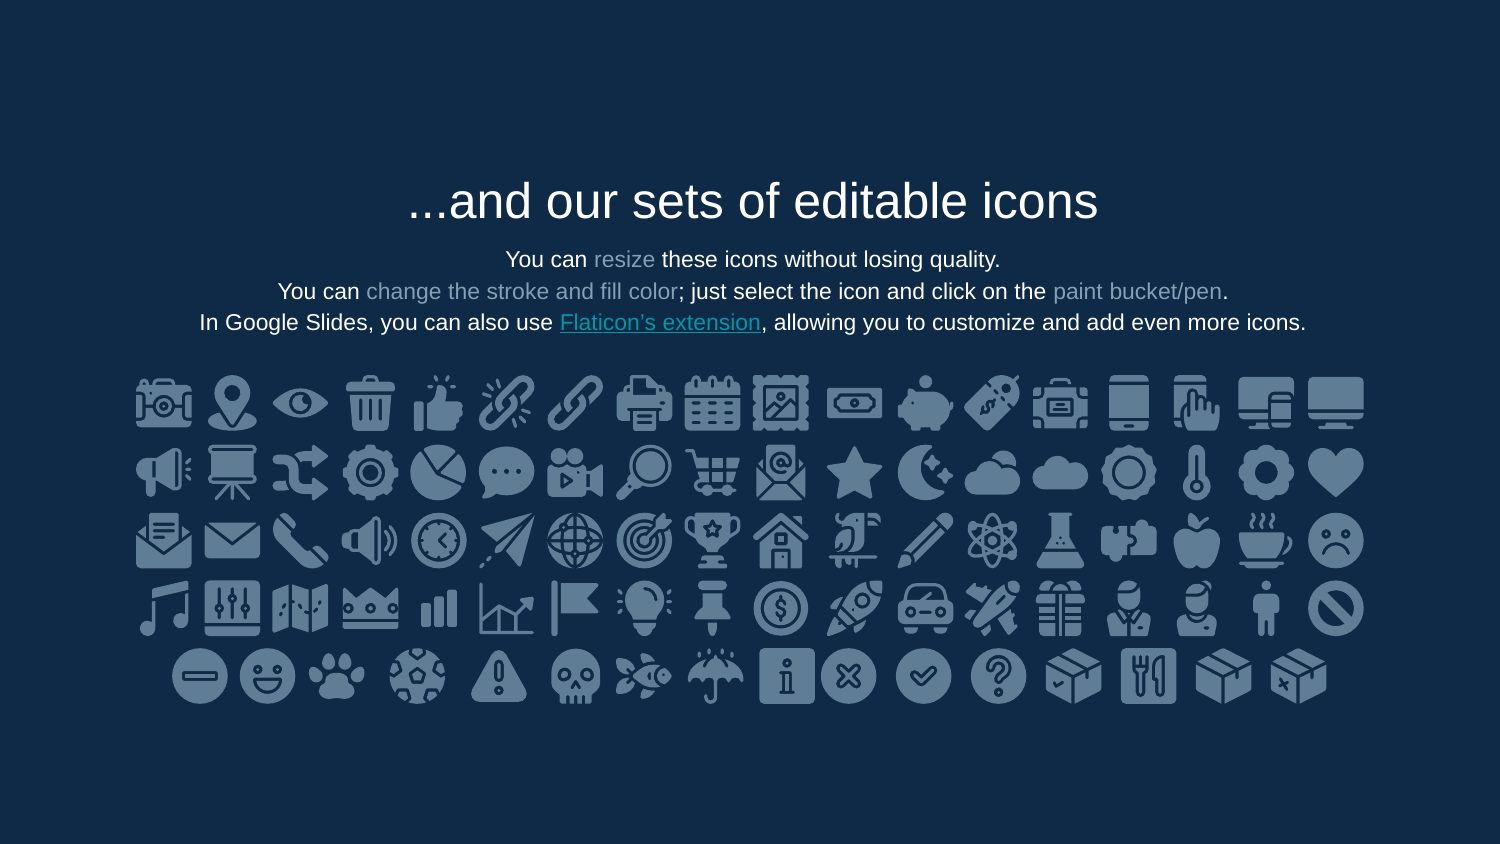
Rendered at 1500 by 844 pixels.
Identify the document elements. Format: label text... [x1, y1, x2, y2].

text_box [919, 375, 933, 389]
text_box [1299, 664, 1327, 704]
text_box [633, 664, 661, 688]
text_box [272, 584, 289, 633]
text_box [1201, 580, 1212, 591]
text_box [486, 555, 492, 562]
text_box [820, 648, 877, 704]
text_box [294, 444, 329, 468]
text_box [1308, 447, 1364, 498]
text_box [322, 653, 336, 670]
text_box [1249, 512, 1256, 529]
text_box [136, 394, 143, 418]
text_box [547, 512, 574, 540]
text_box [759, 524, 803, 569]
text_box [551, 648, 601, 704]
text_box [897, 554, 912, 569]
text_box [342, 622, 399, 629]
text_box [589, 531, 600, 540]
text_box [1047, 655, 1084, 675]
text_box [753, 581, 809, 636]
text_box [707, 622, 717, 637]
text_box [639, 512, 672, 546]
text_box [1101, 525, 1134, 562]
text_box [684, 512, 741, 553]
text_box [903, 520, 939, 553]
text_box [1007, 580, 1020, 593]
text_box [617, 608, 623, 615]
text_box [494, 525, 523, 554]
text_box [1173, 384, 1207, 418]
text_box [693, 471, 737, 497]
text_box [853, 619, 867, 633]
text_box [204, 580, 261, 623]
text_box [1120, 648, 1177, 704]
text_box [1117, 580, 1137, 591]
text_box [434, 596, 444, 627]
text_box [980, 624, 991, 637]
text_box [155, 398, 173, 415]
text_box [789, 466, 806, 498]
text_box [349, 394, 392, 431]
text_box [897, 583, 954, 625]
text_box [1044, 512, 1076, 549]
text_box [1308, 412, 1364, 420]
text_box [1271, 403, 1291, 419]
text_box [1182, 444, 1211, 501]
text_box [997, 608, 1018, 635]
text_box [1065, 616, 1081, 620]
text_box [589, 542, 600, 551]
text_box [967, 512, 1018, 569]
text_box [413, 401, 424, 431]
text_box [1117, 609, 1127, 621]
text_box [547, 394, 587, 431]
text_box [427, 385, 463, 431]
text_box [712, 458, 723, 468]
text_box [342, 444, 399, 501]
text_box [830, 596, 844, 610]
text_box [1045, 664, 1072, 704]
text_box [774, 551, 788, 569]
text_box [1211, 648, 1251, 668]
text_box [1308, 376, 1364, 410]
text_box [792, 516, 803, 526]
text_box [551, 580, 558, 637]
text_box [935, 512, 954, 531]
text_box [632, 529, 656, 552]
text_box [135, 448, 182, 497]
text_box [136, 534, 192, 569]
text_box [1035, 593, 1056, 604]
text_box [913, 527, 946, 563]
text_box [172, 648, 228, 704]
text_box [1109, 385, 1149, 418]
text_box [421, 603, 431, 627]
text_box [1065, 623, 1082, 637]
text_box [185, 457, 192, 465]
text_box [511, 417, 518, 429]
text_box [1109, 375, 1149, 382]
text_box [338, 653, 352, 670]
text_box [272, 454, 329, 501]
text_box [1079, 387, 1088, 396]
text_box [837, 608, 855, 626]
text_box [963, 375, 1020, 431]
text_box [867, 512, 881, 524]
text_box [384, 529, 391, 552]
text_box [292, 584, 309, 633]
text_box [640, 688, 656, 699]
text_box [867, 520, 879, 526]
text_box [1036, 551, 1085, 569]
text_box [185, 394, 192, 418]
text_box [550, 448, 584, 465]
text_box [753, 512, 809, 541]
text_box [991, 450, 1017, 467]
text_box [520, 408, 531, 415]
text_box [1270, 664, 1297, 704]
text_box [563, 375, 604, 413]
list You can resize these icons without losing quality. You can change the stroke and fill color; just select the icon and click on the paint bucket/pen. In Google Slides, you can also use Flaticon’s extension, allowing you to customize and add even more icons. [135, 264, 1371, 344]
text_box [1271, 394, 1291, 400]
text_box [140, 600, 156, 637]
text_box [478, 446, 535, 499]
text_box [625, 580, 673, 620]
text_box [758, 458, 763, 469]
text_box [350, 666, 365, 683]
text_box [1238, 376, 1295, 410]
text_box [152, 580, 189, 599]
text_box [1130, 612, 1151, 637]
text_box [204, 626, 261, 637]
text_box [563, 542, 574, 552]
text_box [173, 593, 189, 629]
text_box [964, 609, 977, 621]
text_box [1185, 590, 1209, 614]
text_box [972, 584, 1017, 628]
text_box [576, 516, 585, 527]
text_box [1109, 421, 1149, 431]
text_box [563, 529, 574, 540]
text_box [1065, 593, 1085, 604]
text_box [1130, 519, 1157, 556]
text_box [1049, 377, 1072, 385]
text_box [616, 375, 673, 421]
text_box [565, 554, 574, 565]
text_box [687, 654, 744, 704]
text_box [435, 663, 445, 675]
text_box [1187, 512, 1210, 530]
text_box [924, 454, 941, 471]
text_box [547, 464, 603, 497]
text_box [766, 444, 796, 481]
text_box [759, 648, 815, 704]
text_box [149, 512, 179, 552]
text_box [694, 593, 731, 620]
text_box [1195, 664, 1222, 704]
text_box [426, 691, 438, 701]
text_box [964, 461, 1021, 495]
text_box [346, 375, 395, 392]
text_box [410, 451, 462, 501]
text_box [1101, 444, 1157, 501]
text_box [1271, 422, 1291, 428]
text_box [933, 627, 948, 634]
text_box [411, 512, 467, 569]
text_box [684, 375, 741, 395]
text_box [279, 512, 296, 530]
text_box [389, 649, 446, 704]
text_box [1033, 419, 1042, 429]
title ...and our sets of editable icons [175, 153, 1332, 233]
text_box [1185, 583, 1205, 594]
text_box [1173, 375, 1207, 382]
text_box [1131, 609, 1141, 621]
text_box [272, 388, 328, 418]
text_box [518, 415, 526, 424]
text_box [616, 658, 636, 675]
text_box [616, 677, 636, 694]
text_box [550, 542, 562, 551]
text_box [1173, 528, 1220, 569]
text_box [697, 555, 728, 569]
text_box [388, 525, 398, 557]
text_box [136, 407, 192, 428]
text_box [576, 554, 585, 565]
text_box [1238, 561, 1285, 569]
text_box [479, 562, 485, 569]
text_box [826, 616, 847, 637]
text_box [576, 542, 587, 552]
text_box [318, 672, 355, 699]
text_box [1268, 512, 1276, 529]
text_box [397, 691, 409, 701]
text_box [1033, 387, 1088, 429]
text_box [1033, 387, 1042, 396]
text_box [616, 512, 673, 569]
text_box [566, 516, 574, 527]
text_box [666, 608, 672, 615]
text_box [656, 668, 672, 685]
text_box [550, 531, 562, 540]
text_box [389, 663, 400, 675]
text_box [1032, 455, 1089, 490]
text_box [726, 471, 737, 483]
text_box [486, 383, 494, 392]
text_box [1261, 580, 1272, 591]
text_box [1318, 422, 1354, 430]
text_box [272, 480, 290, 491]
text_box [1253, 593, 1280, 637]
text_box [576, 542, 604, 569]
text_box [1308, 512, 1364, 569]
text_box [137, 525, 146, 539]
text_box [904, 627, 918, 634]
text_box [752, 375, 809, 431]
text_box [308, 666, 323, 683]
text_box [1074, 664, 1102, 704]
text_box [214, 375, 251, 425]
text_box [1248, 422, 1271, 430]
text_box [626, 522, 663, 559]
text_box [684, 398, 741, 431]
text_box [697, 580, 728, 591]
text_box [1173, 420, 1183, 428]
text_box [726, 457, 740, 469]
text_box [423, 444, 456, 471]
text_box [684, 449, 709, 469]
text_box [937, 467, 954, 484]
text_box [312, 545, 329, 562]
text_box [759, 484, 803, 501]
text_box [712, 472, 723, 482]
text_box [1079, 419, 1088, 429]
text_box [841, 581, 881, 621]
text_box [798, 458, 804, 469]
text_box [827, 387, 883, 419]
text_box [895, 648, 952, 704]
text_box [479, 582, 534, 635]
text_box [965, 582, 992, 603]
text_box [1286, 648, 1326, 668]
text_box [1238, 532, 1285, 559]
text_box [576, 512, 604, 540]
text_box [136, 378, 192, 405]
text_box [440, 454, 466, 484]
text_box [835, 529, 852, 552]
text_box [897, 388, 954, 431]
text_box [495, 375, 535, 413]
text_box [204, 524, 261, 559]
text_box [1259, 512, 1266, 529]
text_box [869, 580, 883, 594]
text_box [311, 583, 329, 633]
text_box [1308, 580, 1364, 637]
text_box [185, 474, 192, 481]
text_box [576, 528, 587, 540]
text_box [897, 444, 945, 501]
text_box [1197, 655, 1234, 675]
text_box [1282, 535, 1293, 556]
text_box [1066, 580, 1082, 591]
text_box [1106, 612, 1128, 637]
text_box [826, 446, 883, 499]
text_box [207, 412, 257, 431]
text_box [1039, 607, 1055, 613]
text_box [181, 525, 190, 539]
text_box [756, 466, 773, 498]
text_box [1039, 580, 1055, 591]
text_box [560, 583, 599, 614]
text_box [1189, 614, 1205, 620]
text_box [505, 515, 535, 567]
text_box [828, 555, 878, 569]
text_box [547, 542, 574, 569]
text_box [1061, 648, 1101, 668]
text_box [433, 375, 439, 382]
text_box [447, 589, 457, 627]
text_box [1052, 584, 1069, 591]
text_box [341, 516, 381, 566]
text_box [478, 394, 518, 431]
text_box [1183, 391, 1220, 431]
text_box [1238, 444, 1295, 501]
text_box [481, 512, 533, 542]
text_box [1176, 614, 1217, 637]
text_box [1065, 607, 1081, 613]
text_box [640, 653, 656, 664]
text_box [835, 512, 865, 552]
text_box [1039, 616, 1055, 620]
text_box [273, 517, 324, 569]
text_box [1224, 664, 1252, 704]
text_box [1272, 655, 1309, 675]
text_box [1238, 412, 1269, 420]
text_box [239, 648, 296, 704]
text_box [616, 444, 672, 501]
text_box [207, 444, 257, 501]
text_box [970, 648, 1027, 704]
text_box [495, 378, 502, 389]
text_box [633, 622, 657, 637]
text_box [1039, 623, 1056, 637]
text_box [481, 392, 492, 398]
text_box [411, 648, 423, 657]
text_box [342, 587, 399, 619]
text_box [208, 522, 257, 542]
text_box [471, 650, 527, 702]
text_box [633, 411, 657, 431]
text_box [1117, 587, 1141, 610]
